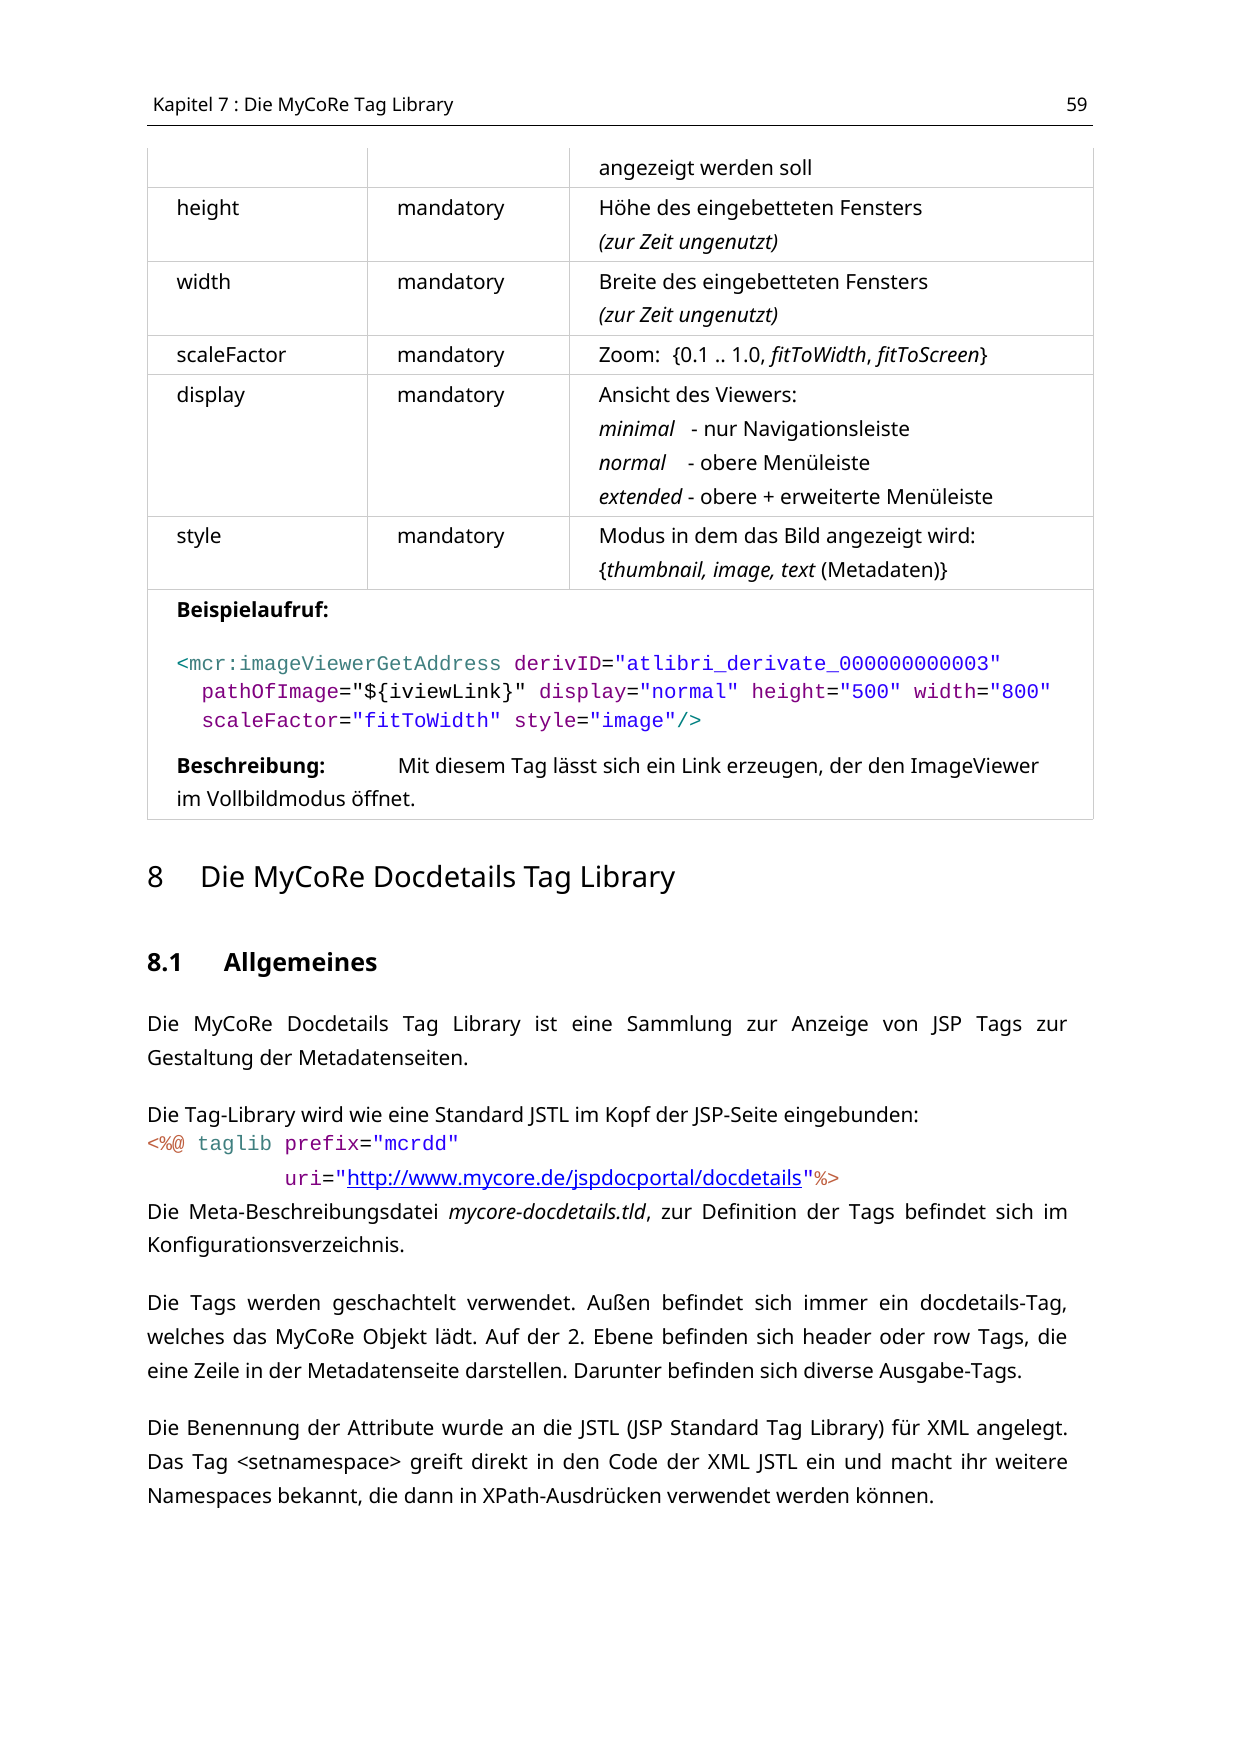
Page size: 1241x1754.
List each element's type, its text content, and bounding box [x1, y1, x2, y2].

text Die MyCoRe Docdetails Tag Library ist eine Sammlung zur Anzeige von JSP Tags zur Gestaltung der Metadatenseiten. [147, 1009, 1069, 1071]
table_cell [368, 148, 569, 187]
table_cell height [148, 188, 367, 261]
table_cell Modus in dem das Bild angezeigt wird: {thumbnail, image, text (Metadaten)} [570, 517, 1093, 589]
table_cell mandatory [368, 517, 569, 589]
table_cell angezeigt werden soll [570, 148, 1093, 187]
table_cell scaleFactor [148, 336, 367, 374]
subtitle Die MyCoRe Docdetails Tag Library [147, 856, 1092, 896]
table_cell mandatory [368, 375, 569, 516]
table_cell style [148, 517, 367, 589]
table_cell width [148, 262, 367, 335]
text Die Tag-Library wird wie eine Standard JSTL im Kopf der JSP-Seite eingebunden: <%@ taglib prefix="mcrdd" uri="http://www.mycore.de/jspdocportal/docdetails"%> Die Meta-Beschreibungsdatei mycore-docdetails.tld, zur Definition der Tags befindet sich im Konfigurationsverzeichnis. [147, 1101, 1069, 1259]
table_cell display [148, 375, 367, 516]
table_cell Höhe des eingebetteten Fensters (zur Zeit ungenutzt) [570, 188, 1093, 261]
table_cell Zoom: {0.1 .. 1.0, fitToWidth, fitToScreen} [570, 336, 1093, 374]
table_cell Breite des eingebetteten Fensters (zur Zeit ungenutzt) [570, 262, 1093, 335]
table_cell mandatory [368, 188, 569, 261]
text Die Tags werden geschachtelt verwendet. Außen befindet sich immer ein docdetails-Tag, welches das MyCoRe Objekt lädt. Auf der 2. Ebene befinden sich header oder row Tags, die eine Zeile in der Metadatenseite darstellen. Darunter befinden sich diverse Ausgabe-Tags. [147, 1288, 1069, 1384]
table_cell mandatory [368, 262, 569, 335]
table_cell mandatory [368, 336, 569, 374]
table_cell Beispielaufruf: <mcr:imageViewerGetAddress derivID="atlibri_derivate_000000000003" pathOfImage="${iviewLink}" display="normal" height="500" width="800" scaleFactor="fitToWidth" style="image"/> Beschreibung: Mit diesem Tag lässt sich ein Link erzeugen, der den ImageViewer im Vollbildmodus öffnet. [148, 590, 1093, 819]
table_cell [148, 148, 367, 187]
text Die Benennung der Attribute wurde an die JSTL (JSP Standard Tag Library) für XML angelegt. Das Tag <setnamespace> greift direkt in den Code der XML JSTL ein und macht ihr weitere Namespaces bekannt, die dann in XPath-Ausdrücken verwendet werden können. [147, 1413, 1069, 1509]
subtitle Allgemeines [147, 945, 1092, 979]
table_cell Ansicht des Viewers: minimal - nur Navigationsleiste normal - obere Menüleiste extended - obere + erweiterte Menüleiste [570, 375, 1093, 516]
